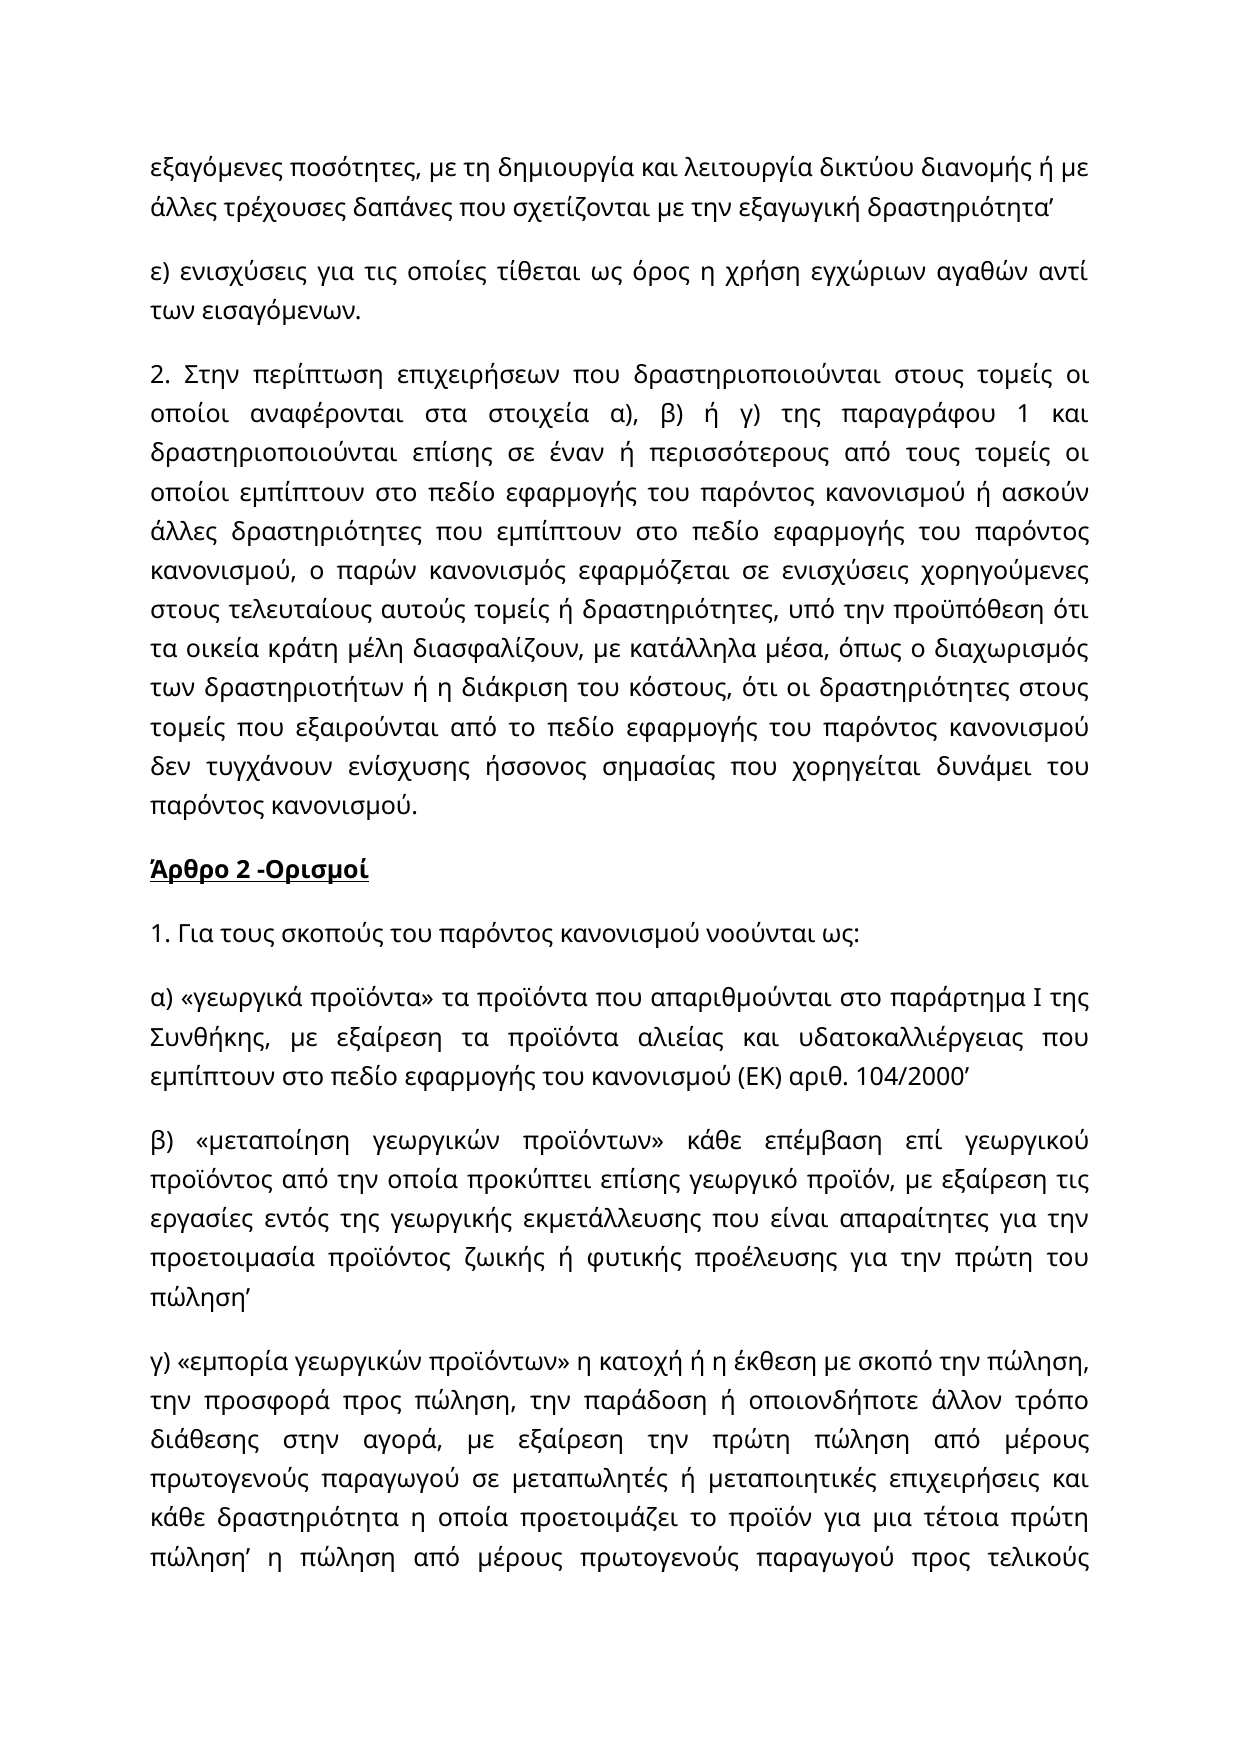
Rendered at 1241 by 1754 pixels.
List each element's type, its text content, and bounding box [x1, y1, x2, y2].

text β) «μεταποίηση γεωργικών προϊόντων» κάθε επέμβαση επί γεωργικού προϊόντος από την οποία προκύπτει επίσης γεωργικό προϊόν, με εξαίρεση τις εργασίες εντός της γεωργικής εκμετάλλευσης που είναι απαραίτητες για την προετοιμασία προϊόντος ζωικής ή φυτικής προέλευσης για την πρώτη του πώληση’ [150, 1122, 1090, 1313]
text γ) «εμπορία γεωργικών προϊόντων» η κατοχή ή η έκθεση με σκοπό την πώληση, την προσφορά προς πώληση, την παράδοση ή οποιονδήποτε άλλον τρόπο διάθεσης στην αγορά, με εξαίρεση την πρώτη πώληση από μέρους πρωτογενούς παραγωγού σε μεταπωλητές ή μεταποιητικές επιχειρήσεις και κάθε δραστηριότητα η οποία προετοιμάζει το προϊόν για μια τέτοια πρώτη πώληση’ η πώληση από μέρους πρωτογενούς παραγωγού προς τελικούς [150, 1343, 1090, 1573]
text 1. Για τους σκοπούς του παρόντος κανονισμού νοούνται ως: [150, 916, 1090, 950]
text α) «γεωργικά προϊόντα» τα προϊόντα που απαριθμούνται στο παράρτημα I της Συνθήκης, με εξαίρεση τα προϊόντα αλιείας και υδατοκαλλιέργειας που εμπίπτουν στο πεδίο εφαρμογής του κανονισμού (ΕΚ) αριθ. 104/2000’ [150, 980, 1090, 1092]
text Άρθρο 2 -Ορισμοί [150, 852, 1090, 886]
text ε) ενισχύσεις για τις οποίες τίθεται ως όρος η χρήση εγχώριων αγαθών αντί των εισαγόμενων. [150, 253, 1090, 327]
text εξαγόμενες ποσότητες, με τη δημιουργία και λειτουργία δικτύου διανομής ή με άλλες τρέχουσες δαπάνες που σχετίζονται με την εξαγωγική δραστηριότητα’ [150, 150, 1090, 223]
text 2. Στην περίπτωση επιχειρήσεων που δραστηριοποιούνται στους τομείς οι οποίοι αναφέρονται στα στοιχεία α), β) ή γ) της παραγράφου 1 και δραστηριοποιούνται επίσης σε έναν ή περισσότερους από τους τομείς οι οποίοι εμπίπτουν στο πεδίο εφαρμογής του παρόντος κανονισμού ή ασκούν άλλες δραστηριότητες που εμπίπτουν στο πεδίο εφαρμογής του παρόντος κανονισμού, ο παρών κανονισμός εφαρμόζεται σε ενισχύσεις χορηγούμενες στους τελευταίους αυτούς τομείς ή δραστηριότητες, υπό την προϋπόθεση ότι τα οικεία κράτη μέλη διασφαλίζουν, με κατάλληλα μέσα, όπως ο διαχωρισμός των δραστηριοτήτων ή η διάκριση του κόστους, ότι οι δραστηριότητες στους τομείς που εξαιρούνται από το πεδίο εφαρμογής του παρόντος κανονισμού δεν τυγχάνουν ενίσχυσης ήσσονος σημασίας που χορηγείται δυνάμει του παρόντος κανονισμού. [150, 357, 1090, 822]
